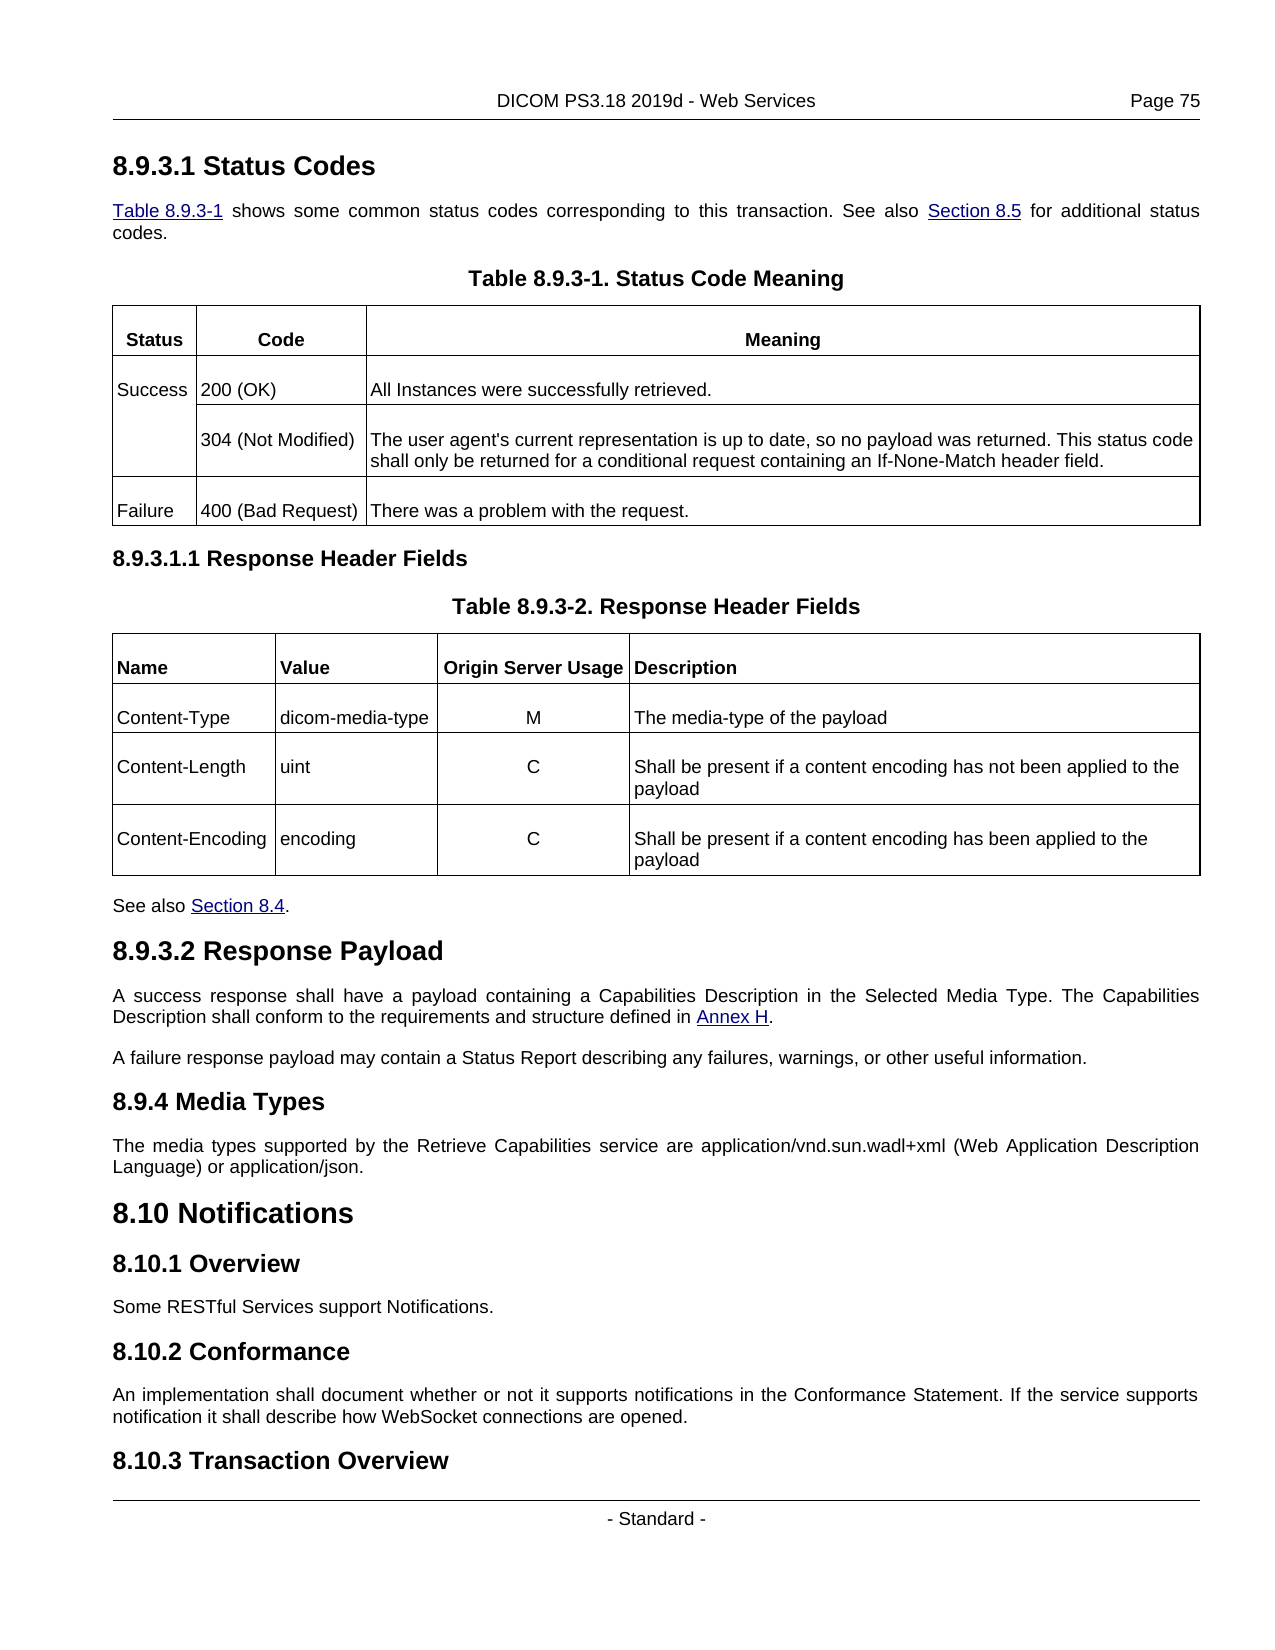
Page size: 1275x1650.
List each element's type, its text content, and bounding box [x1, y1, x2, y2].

text 8.9.4 Media Types [112, 1087, 1200, 1116]
text A success response shall have a payload containing a Capabilities Description in the Selected Media Type. The Capabilities Description shall conform to the requirements and structure defined in Annex H. [112, 985, 1200, 1028]
table_header Origin Server Usage [438, 634, 629, 682]
table_header Name [113, 634, 275, 682]
table_cell There was a problem with the request. [367, 477, 1199, 525]
table_cell Content-Type [113, 684, 275, 732]
table_cell Content-Length [113, 733, 275, 803]
text A failure response payload may contain a Status Report describing any failures, warnings, or other useful information. [112, 1047, 1200, 1068]
table_cell All Instances were successfully retrieved. [367, 356, 1199, 404]
text 8.10.3 Transaction Overview [112, 1446, 1200, 1474]
table_cell Shall be present if a content encoding has not been applied to the payload [630, 733, 1199, 803]
table_header Description [630, 634, 1199, 682]
text The media types supported by the Retrieve Capabilities service are application/vnd.sun.wadl+xml (Web Application Description Language) or application/json. [112, 1134, 1200, 1178]
text Table 8.9.3-2. Response Header Fields [112, 593, 1200, 619]
table_cell C [438, 805, 629, 875]
table_cell The user agent's current representation is up to date, so no payload was returned. This status code shall only be returned for a conditional request containing an If-None-Match header field. [367, 405, 1199, 476]
text 8.9.3.1.1 Response Header Fields [112, 545, 1200, 571]
table_cell C [438, 733, 629, 803]
table_cell 400 (Bad Request) [197, 477, 366, 525]
table_cell 304 (Not Modified) [197, 405, 366, 476]
text 8.9.3.2 Response Payload [112, 935, 1200, 966]
text 8.10 Notifications [112, 1196, 1200, 1230]
table_cell encoding [276, 805, 437, 875]
table_cell 200 (OK) [197, 356, 366, 404]
text See also Section 8.4. [112, 894, 1200, 916]
text 8.9.3.1 Status Codes [112, 150, 1200, 181]
table_header Status [113, 306, 196, 355]
text An implementation shall document whether or not it supports notifications in the Conformance Statement. If the service supports notification it shall describe how WebSocket connections are opened. [112, 1384, 1200, 1427]
table_cell Shall be present if a content encoding has been applied to the payload [630, 805, 1199, 875]
table_header Meaning [367, 306, 1199, 355]
table_cell dicom-media-type [276, 684, 437, 732]
text Some RESTful Services support Notifications. [112, 1296, 1200, 1318]
table_header Value [276, 634, 437, 682]
text Table 8.9.3-1. Status Code Meaning [112, 266, 1200, 291]
text 8.10.1 Overview [112, 1249, 1200, 1277]
table_header Code [197, 306, 366, 355]
table_cell Content-Encoding [113, 805, 275, 875]
table_cell The media-type of the payload [630, 684, 1199, 732]
table_cell uint [276, 733, 437, 803]
text Table 8.9.3-1 shows some common status codes corresponding to this transaction. See also Section 8.5 for additional status codes. [112, 200, 1200, 243]
table_cell Success [113, 356, 196, 476]
table_cell Failure [113, 477, 196, 525]
table_cell M [438, 684, 629, 732]
text 8.10.2 Conformance [112, 1336, 1200, 1365]
